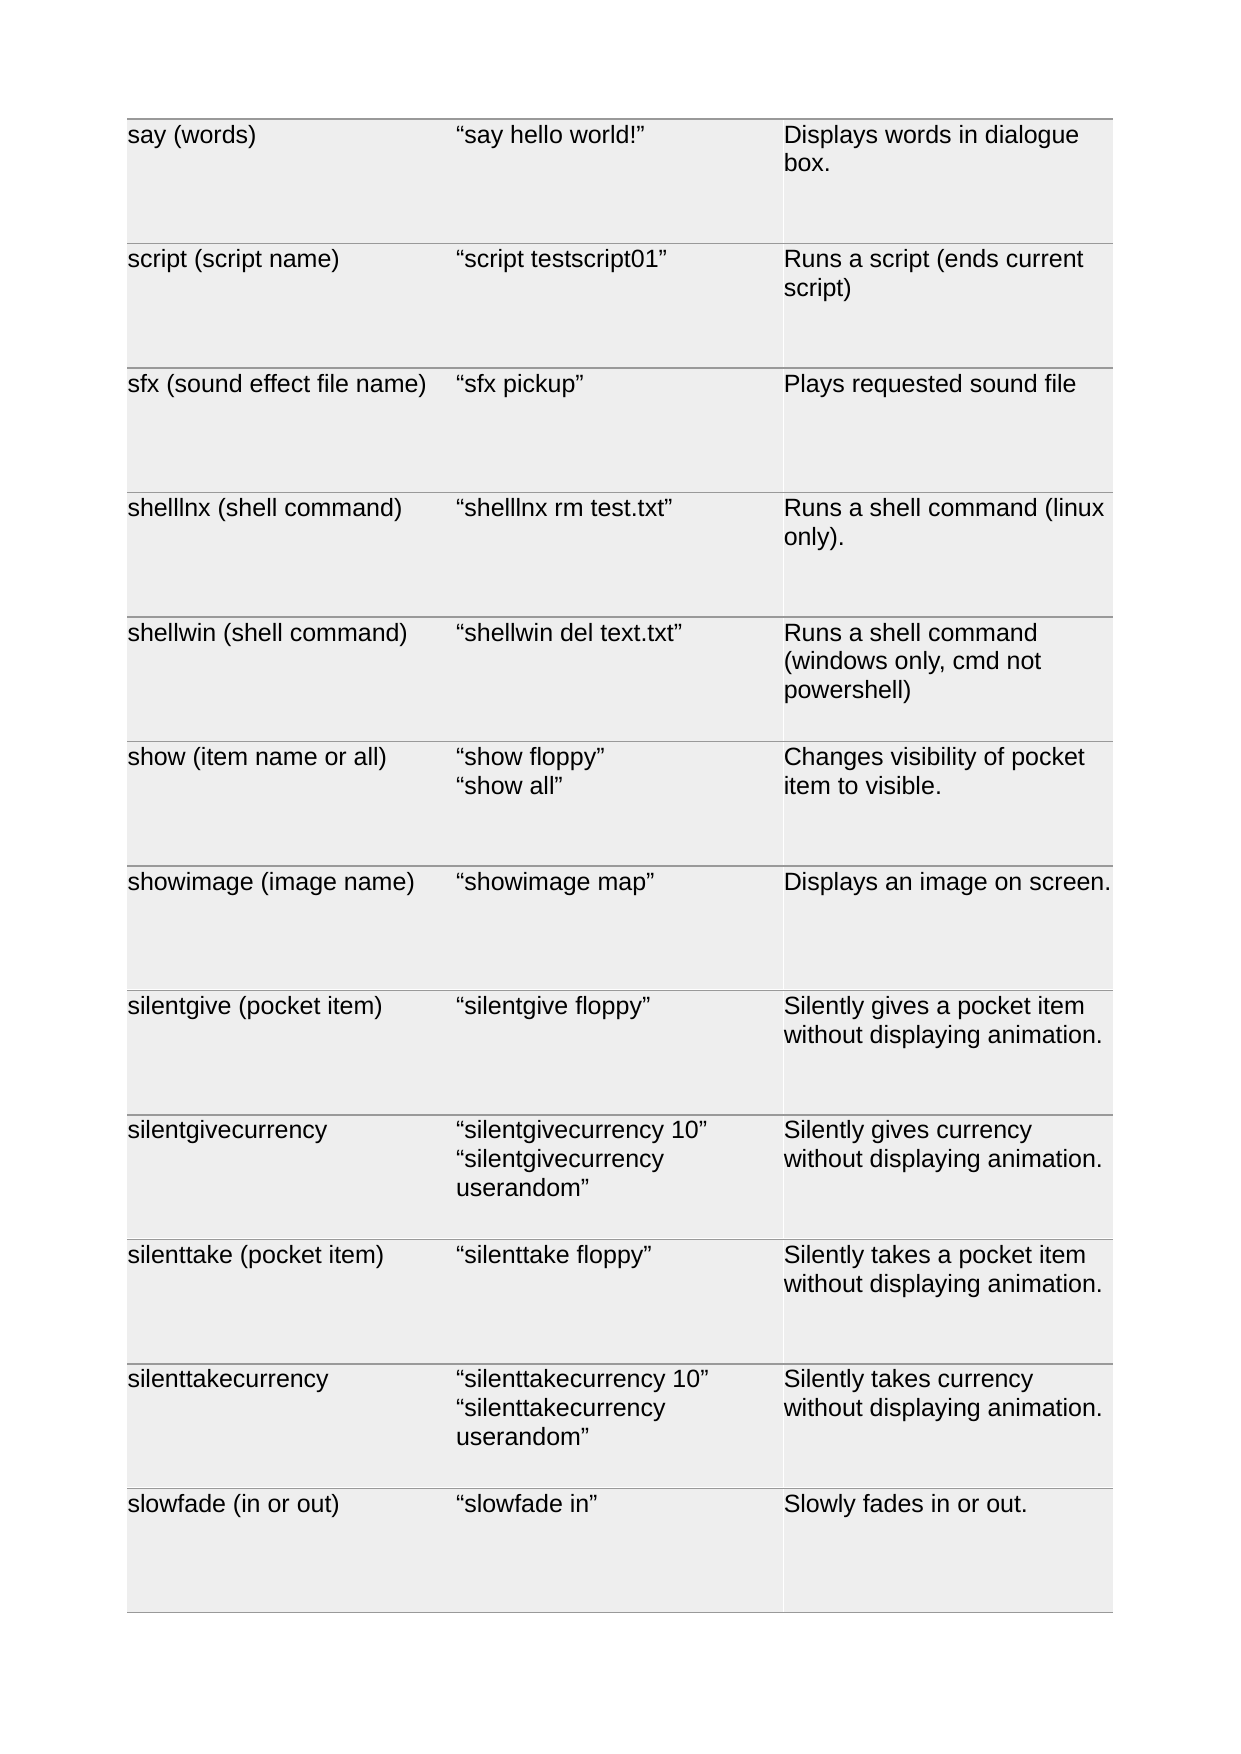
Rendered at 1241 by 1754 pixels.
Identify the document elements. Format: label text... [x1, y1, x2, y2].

table_cell Changes visibility of pocket item to visible. [784, 742, 1113, 865]
table_cell shelllnx (shell command) [127, 493, 456, 616]
table_cell Silently takes a pocket item without displaying animation. [784, 1240, 1113, 1363]
table_cell showimage (image name) [127, 867, 456, 989]
table_cell Displays an image on screen. [784, 867, 1113, 989]
table_cell silenttake (pocket item) [127, 1240, 456, 1363]
table_cell slowfade (in or out) [127, 1489, 456, 1612]
table_cell “sfx pickup” [456, 369, 783, 492]
table_cell “say hello world!” [456, 120, 783, 243]
table_cell Silently gives currency without displaying animation. [784, 1116, 1113, 1238]
table_cell Runs a shell command (linux only). [784, 493, 1113, 616]
table_cell Plays requested sound file [784, 369, 1113, 492]
table_cell “shelllnx rm test.txt” [456, 493, 783, 616]
table_cell “shellwin del text.txt” [456, 618, 783, 741]
table_cell “script testscript01” [456, 244, 783, 367]
table_cell silentgive (pocket item) [127, 991, 456, 1114]
table_cell “silenttake floppy” [456, 1240, 783, 1363]
table_cell “silentgivecurrency 10” “silentgivecurrency userandom” [456, 1116, 783, 1238]
table_cell sfx (sound effect file name) [127, 369, 456, 492]
table_cell Silently gives a pocket item without displaying animation. [784, 991, 1113, 1114]
table_cell Silently takes currency without displaying animation. [784, 1365, 1113, 1487]
table_cell “showimage map” [456, 867, 783, 989]
table_cell silentgivecurrency [127, 1116, 456, 1238]
table_cell Slowly fades in or out. [784, 1489, 1113, 1612]
table_cell shellwin (shell command) [127, 618, 456, 741]
table_cell Runs a script (ends current script) [784, 244, 1113, 367]
table_cell script (script name) [127, 244, 456, 367]
table_cell Displays words in dialogue box. [784, 120, 1113, 243]
table_cell “slowfade in” [456, 1489, 783, 1612]
table_cell “silenttakecurrency 10” “silenttakecurrency userandom” [456, 1365, 783, 1487]
table_cell “show floppy” “show all” [456, 742, 783, 865]
table_cell show (item name or all) [127, 742, 456, 865]
table_cell silenttakecurrency [127, 1365, 456, 1487]
table_cell Runs a shell command (windows only, cmd not powershell) [784, 618, 1113, 741]
table_cell “silentgive floppy” [456, 991, 783, 1114]
table_cell say (words) [127, 120, 456, 243]
